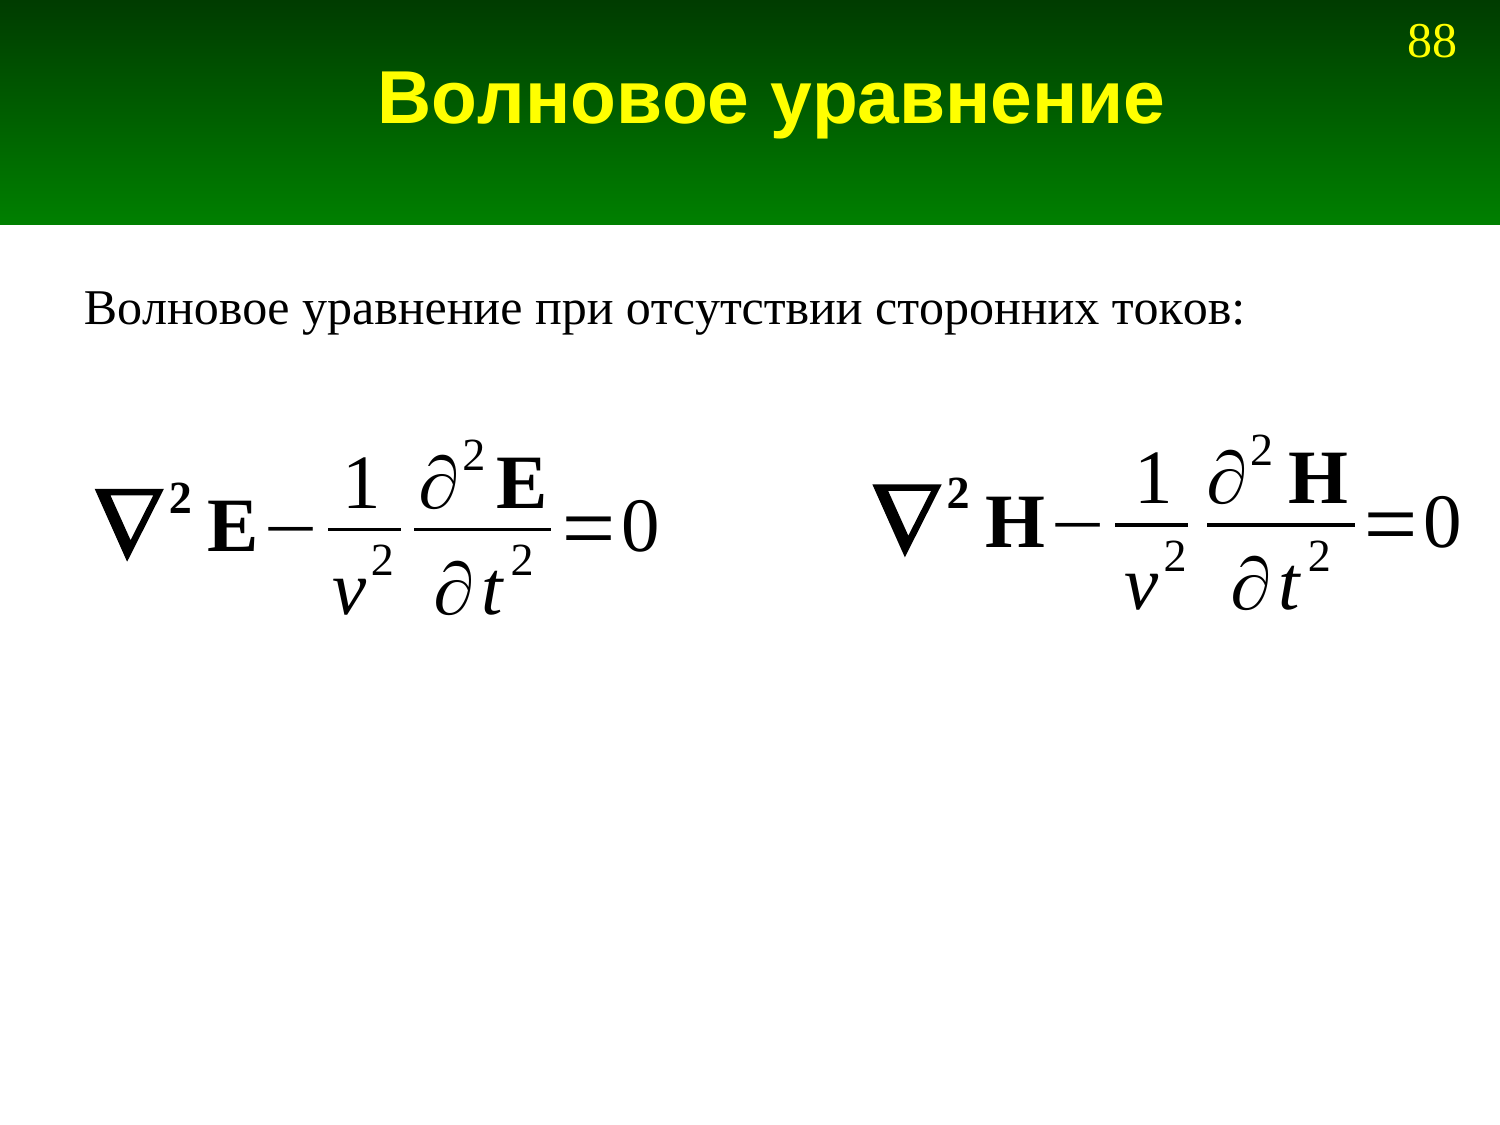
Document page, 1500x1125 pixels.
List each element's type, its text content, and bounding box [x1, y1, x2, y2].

chart [72, 426, 681, 631]
title Волновое уравнение [123, 0, 1399, 188]
text_box Волновое уравнение при отсутствии сторонних токов: [69, 267, 1497, 343]
chart [850, 422, 1483, 626]
